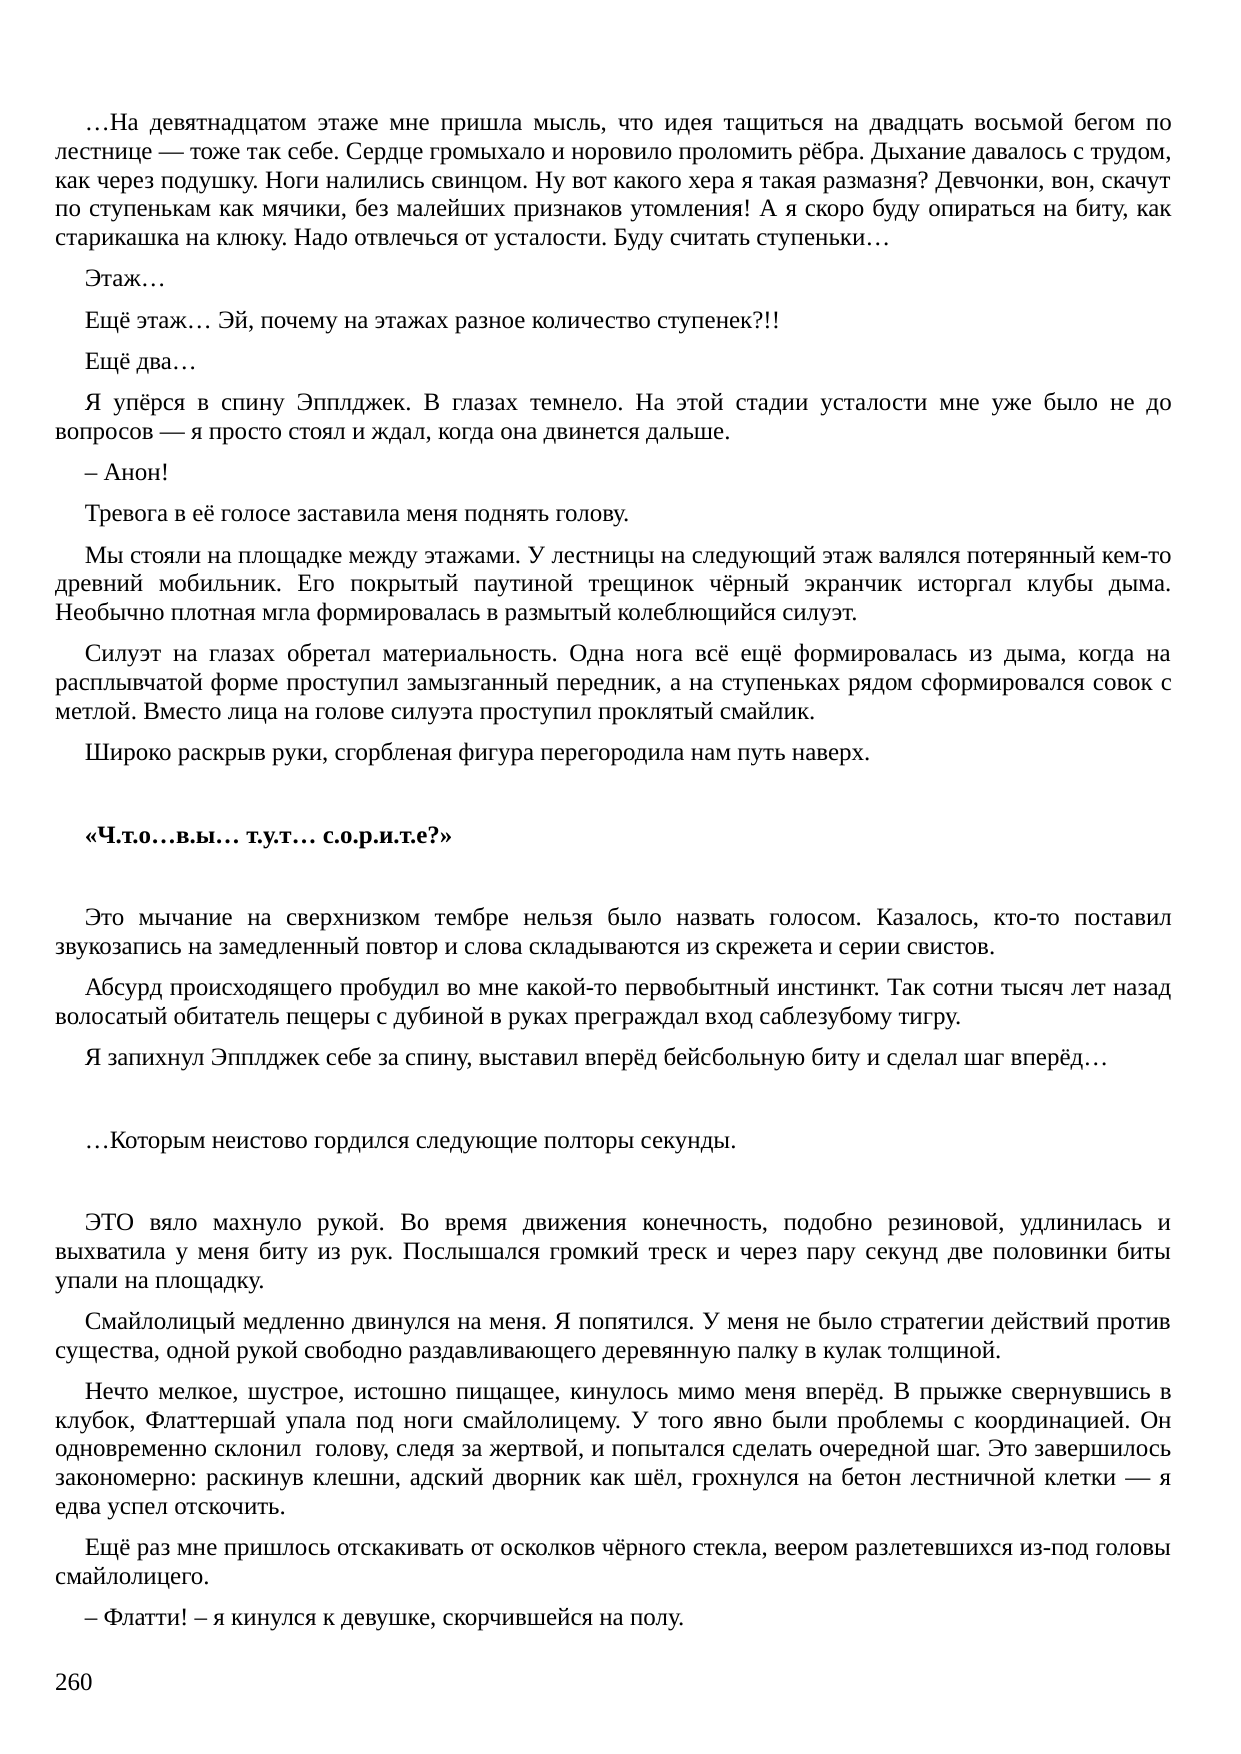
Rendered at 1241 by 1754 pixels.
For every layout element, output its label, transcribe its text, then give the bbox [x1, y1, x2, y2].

text …Которым неистово гордился следующие полторы секунды. [55, 1125, 1173, 1153]
text Ещё два… [55, 346, 1173, 375]
text …На девятнадцатом этаже мне пришла мысль, что идея тащиться на двадцать восьмой бегом по лестнице — тоже так себе. Сердце громыхало и норовило проломить рёбра. Дыхание давалось с трудом, как через подушку. Ноги налились свинцом. Ну вот какого хера я такая размазня? Девчонки, вон, скачут по ступенькам как мячики, без малейших признаков утомления! А я скоро буду опираться на биту, как старикашка на клюку. Надо отвлечься от усталости. Буду считать ступеньки… [55, 107, 1173, 251]
text Этаж… [55, 263, 1173, 292]
text «Ч.т.о…в.ы… т.у.т… с.о.р.и.т.е?» [55, 820, 1173, 848]
text Широко раскрыв руки, сгорбленая фигура перегородила нам путь наверх. [55, 737, 1173, 766]
text Смайлолицый медленно двинулся на меня. Я попятился. У меня не было стратегии действий против существа, одной рукой свободно раздавливающего деревянную палку в кулак толщиной. [55, 1306, 1173, 1363]
text Силуэт на глазах обретал материальность. Одна нога всё ещё формировалась из дыма, когда на расплывчатой форме проступил замызганный передник, а на ступеньках рядом сформировался совок с метлой. Вместо лица на голове силуэта проступил проклятый смайлик. [55, 638, 1173, 725]
text Ещё раз мне пришлось отскакивать от осколков чёрного стекла, веером разлетевшихся из-под головы смайлолицего. [55, 1532, 1173, 1590]
text Ещё этаж… Эй, почему на этажах разное количество ступенек?!! [55, 305, 1173, 333]
text ЭТО вяло махнуло рукой. Во время движения конечность, подобно резиновой, удлинилась и выхватила у меня биту из рук. Послышался громкий треск и через пару секунд две половинки биты упали на площадку. [55, 1207, 1173, 1293]
text Абсурд происходящего пробудил во мне какой-то первобытный инстинкт. Так сотни тысяч лет назад волосатый обитатель пещеры с дубиной в руках преграждал вход саблезубому тигру. [55, 972, 1173, 1030]
text Тревога в её голосе заставила меня поднять голову. [55, 498, 1173, 527]
text – Анон! [55, 457, 1173, 486]
text Это мычание на сверхнизком тембре нельзя было назвать голосом. Казалось, кто-то поставил звукозапись на замедленный повтор и слова складываются из скрежета и серии свистов. [55, 902, 1173, 960]
text Нечто мелкое, шустрое, истошно пищащее, кинулось мимо меня вперёд. В прыжке свернувшись в клубок, Флаттершай упала под ноги смайлолицему. У того явно были проблемы с координацией. Он одновременно склонил голову, следя за жертвой, и попытался сделать очередной шаг. Это завершилось закономерно: раскинув клешни, адский дворник как шёл, грохнулся на бетон лестничной клетки — я едва успел отскочить. [55, 1376, 1173, 1520]
text Я запихнул Эпплджек себе за спину, выставил вперёд бейсбольную биту и сделал шаг вперёд… [55, 1042, 1173, 1071]
text – Флатти! – я кинулся к девушке, скорчившейся на полу. [55, 1602, 1173, 1631]
text Мы стояли на площадке между этажами. У лестницы на следующий этаж валялся потерянный кем-то древний мобильник. Его покрытый паутиной трещинок чёрный экранчик исторгал клубы дыма. Необычно плотная мгла формировалась в размытый колеблющийся силуэт. [55, 540, 1173, 626]
text Я упёрся в спину Эпплджек. В глазах темнело. На этой стадии усталости мне уже было не до вопросов — я просто стоял и ждал, когда она двинется дальше. [55, 387, 1173, 445]
